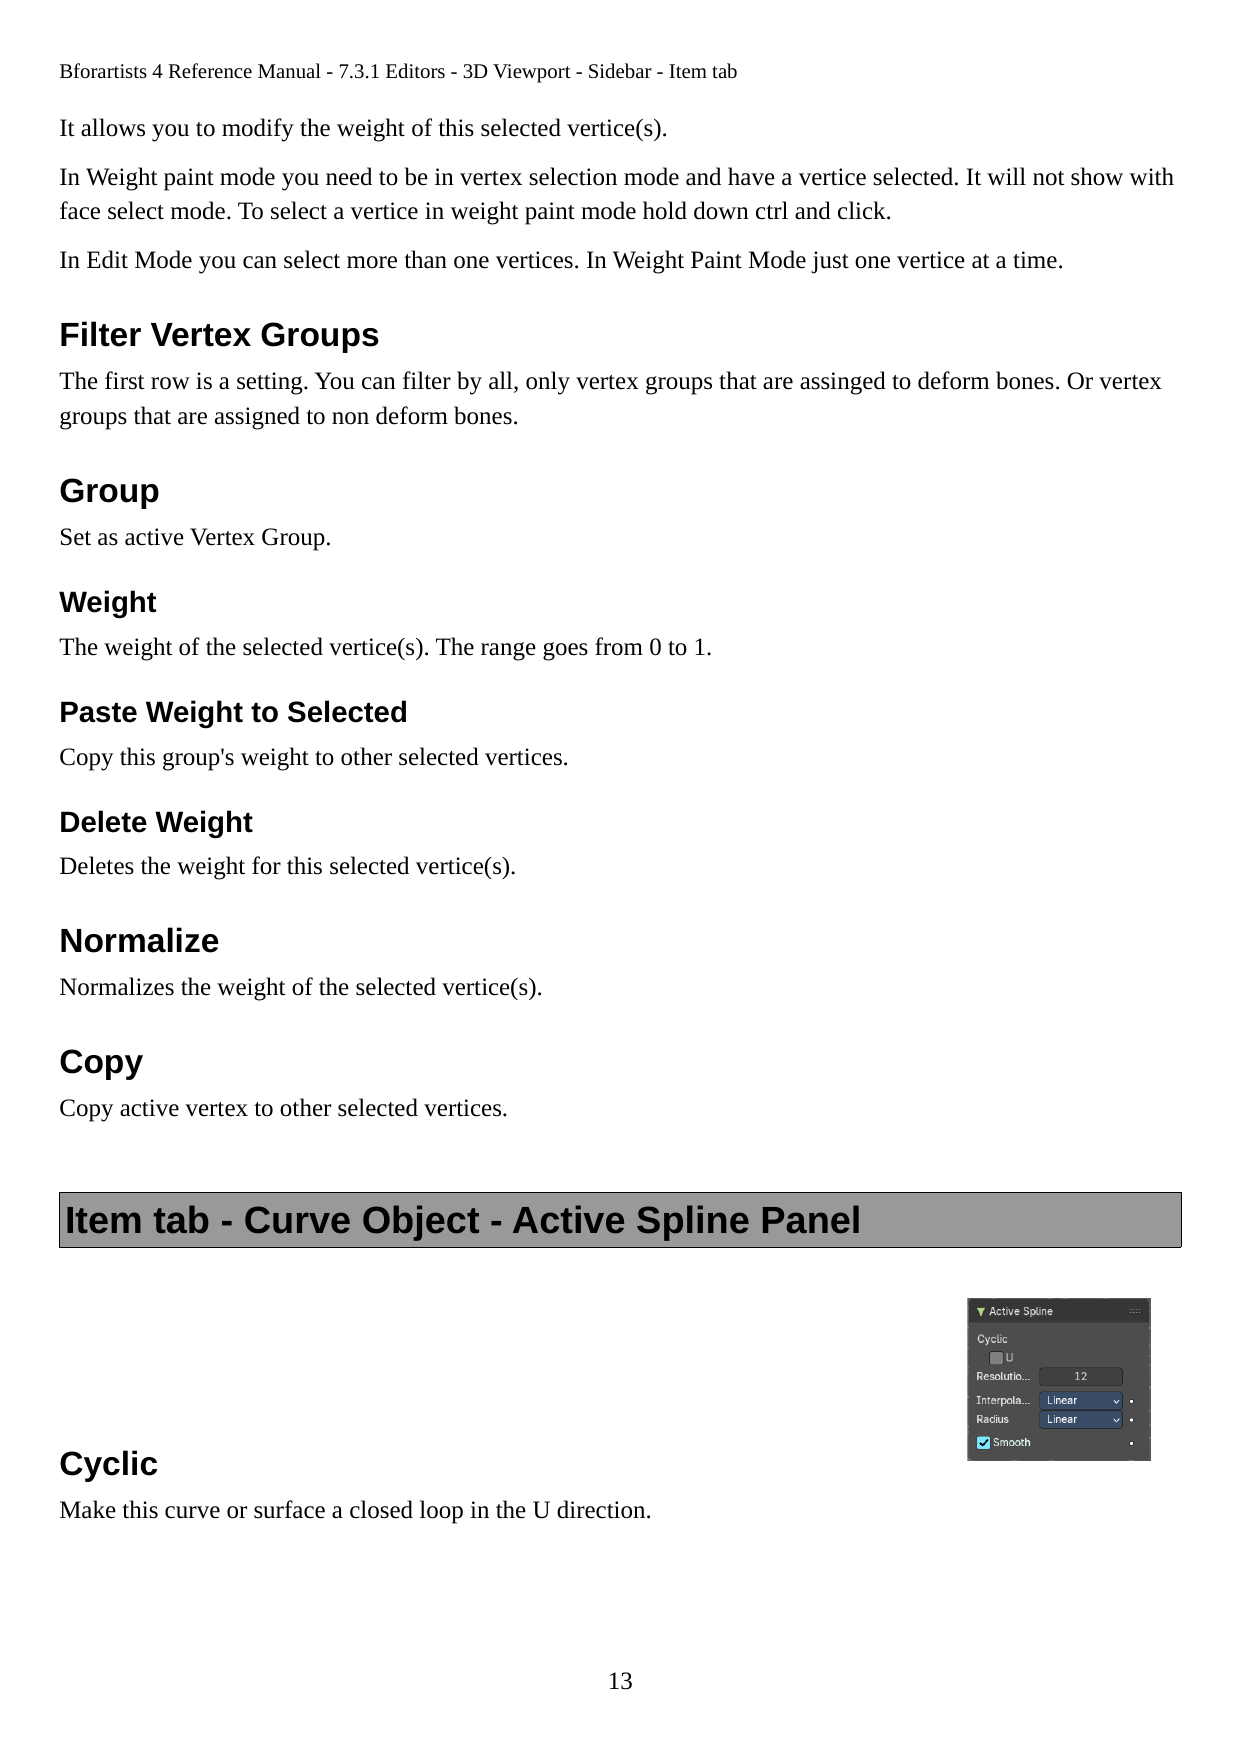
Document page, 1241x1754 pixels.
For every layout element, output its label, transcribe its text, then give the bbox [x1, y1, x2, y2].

text Deletes the weight for this selected vertice(s). [59, 851, 1181, 880]
text The weight of the selected vertice(s). The range goes from 0 to 1. [59, 632, 1181, 660]
text Copy active vertex to other selected vertices. [59, 1093, 1181, 1122]
subtitle Delete Weight [59, 805, 1181, 839]
text It allows you to modify the weight of this selected vertice(s). [59, 113, 1181, 141]
subtitle Copy [59, 1042, 1181, 1081]
subtitle Cyclic [59, 1444, 1181, 1482]
subtitle Weight [59, 585, 1181, 619]
subtitle Filter Vertex Groups [59, 315, 1181, 354]
text Make this curve or surface a closed loop in the U direction. [59, 1495, 1181, 1524]
subtitle Group [59, 471, 1181, 509]
picture [967, 1298, 1151, 1461]
text In Weight paint mode you need to be in vertex selection mode and have a vertice selected. It will not show with face select mode. To select a vertice in weight paint mode hold down ctrl and click. [59, 162, 1181, 225]
text Set as active Vertex Group. [59, 522, 1181, 551]
text Copy this group's weight to other selected vertices. [59, 742, 1181, 770]
text Normalizes the weight of the selected vertice(s). [59, 972, 1181, 1001]
subtitle Normalize [59, 921, 1181, 960]
text The first row is a setting. You can filter by all, only vertex groups that are assinged to deform bones. Or vertex groups that are assigned to non deform bones. [59, 366, 1181, 429]
subtitle Paste Weight to Selected [59, 695, 1181, 729]
table_header Item tab - Curve Object - Active Spline Panel [60, 1193, 1181, 1247]
text In Edit Mode you can select more than one vertices. In Weight Paint Mode just one vertice at a time. [59, 245, 1181, 274]
